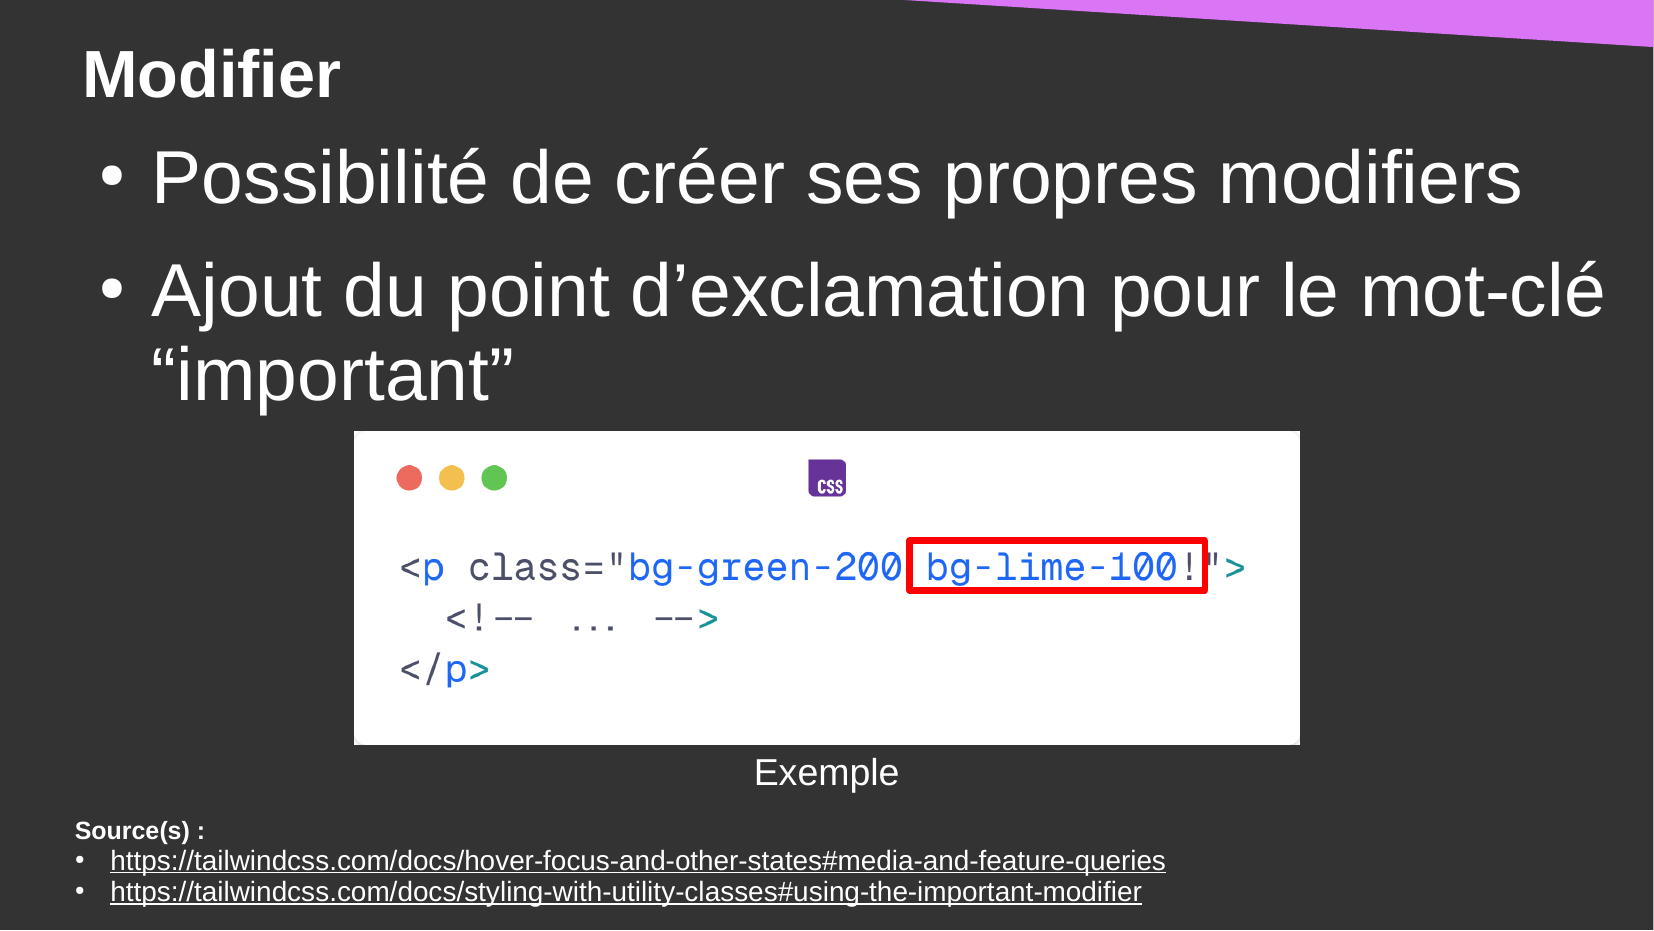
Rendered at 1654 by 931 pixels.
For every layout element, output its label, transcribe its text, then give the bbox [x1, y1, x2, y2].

picture [354, 431, 1300, 745]
text_box Exemple [620, 744, 1034, 801]
text_box Source(s) : https://tailwindcss.com/docs/hover-focus-and-other-states#media-and-feature-queries https://tailwindcss.com/docs/styling-with-utility-classes#using-the-important-modifier [60, 809, 1583, 915]
title Modifier [82, 37, 1571, 114]
text_box [904, 0, 1654, 48]
list Possibilité de créer ses propres modifiers Ajout du point d’exclamation pour le mot-clé “important” [80, 135, 1620, 426]
